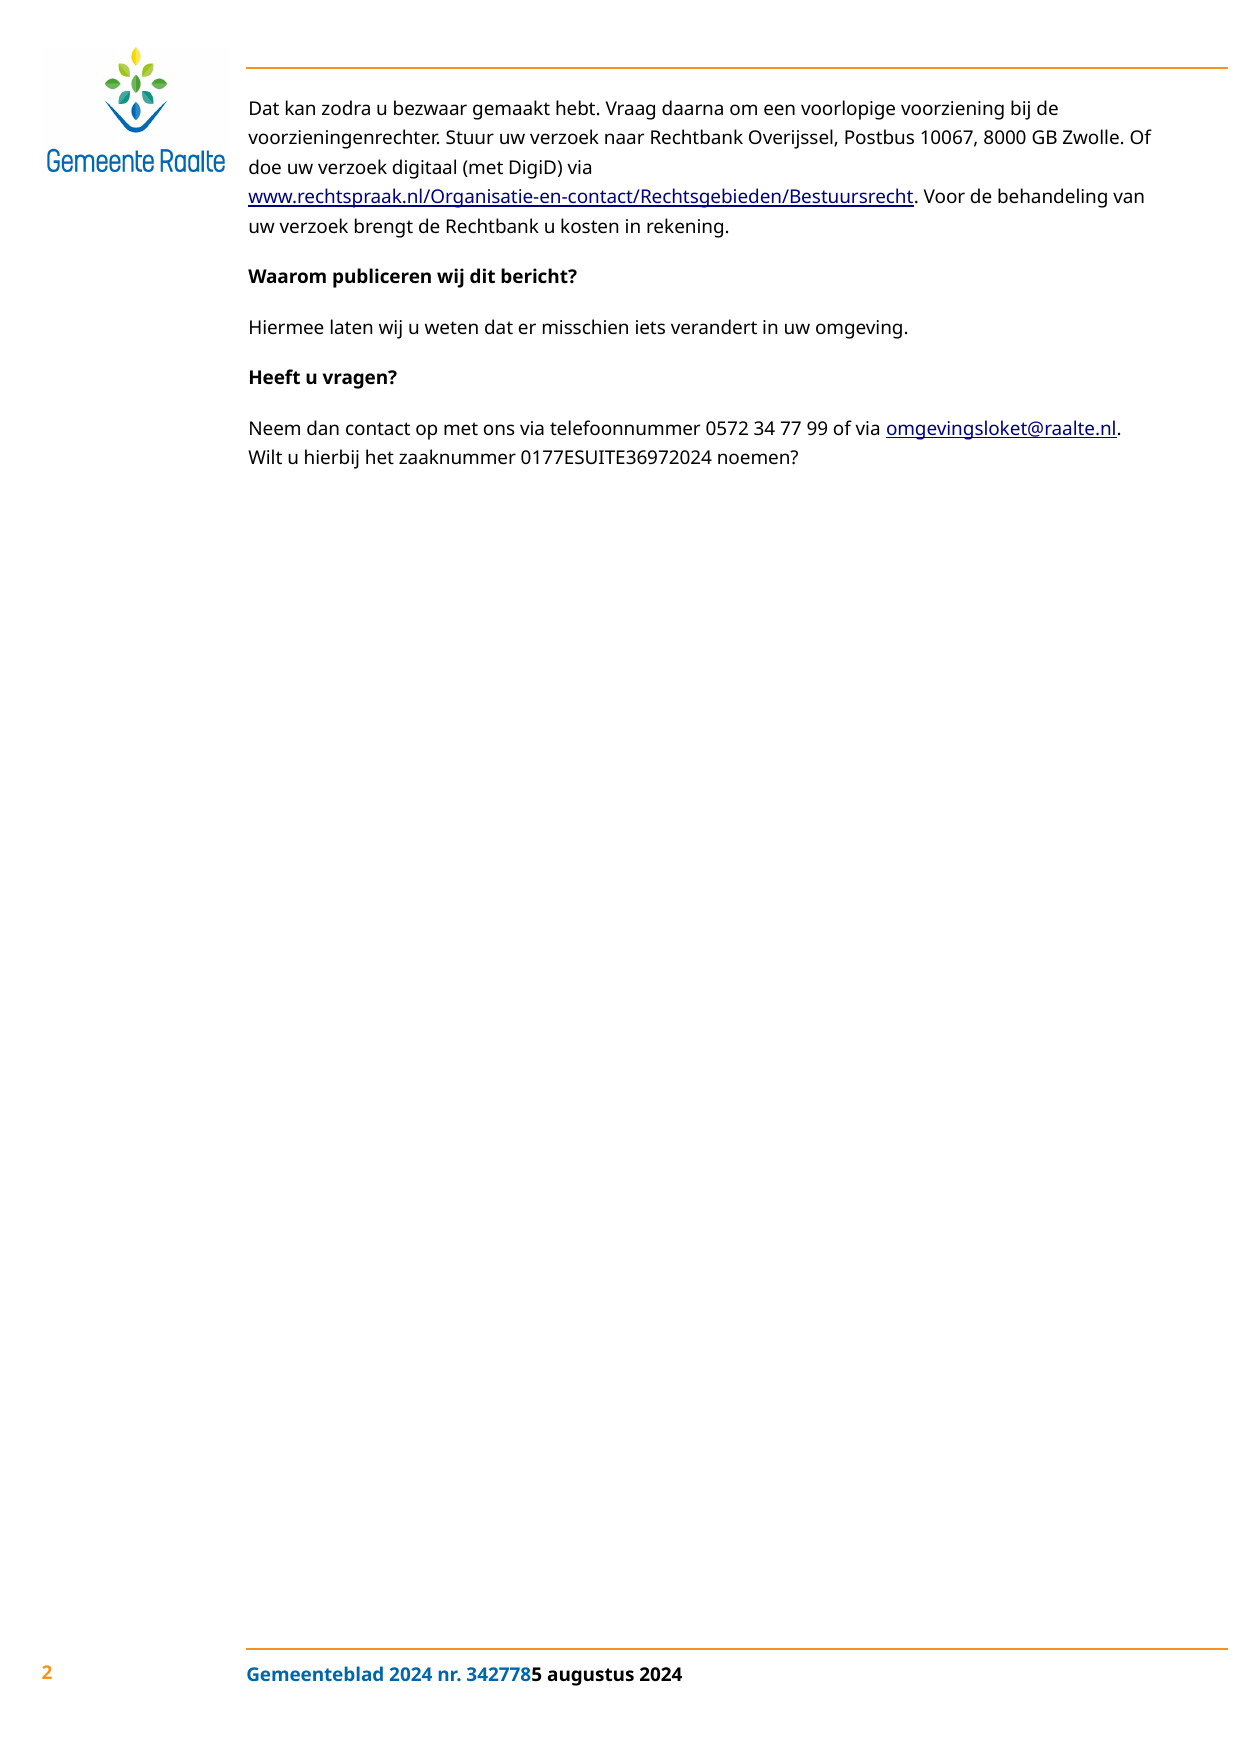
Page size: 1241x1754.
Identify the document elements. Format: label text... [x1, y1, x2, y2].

text Dat kan zodra u bezwaar gemaakt hebt. Vraag daarna om een voorlopige voorziening bij de voorzieningenrechter. Stuur uw verzoek naar Rechtbank Overijssel, Postbus 10067, 8000 GB Zwolle. Of doe uw verzoek digitaal (met DigiD) via www.rechtspraak.nl/Organisatie-en-contact/Rechtsgebieden/Bestuursrecht. Voor de behandeling van uw verzoek brengt de Rechtbank u kosten in rekening. [248, 95, 1152, 239]
picture [41, 47, 231, 172]
text Neem dan contact op met ons via telefoonnummer 0572 34 77 99 of via omgevingsloket@raalte.nl. Wilt u hierbij het zaaknummer 0177ESUITE36972024 noemen? [248, 415, 1152, 470]
text Hiermee laten wij u weten dat er misschien iets verandert in uw omgeving. [248, 314, 1152, 340]
text Heeft u vragen? [248, 364, 1152, 390]
text Waarom publiceren wij dit bericht? [248, 263, 1152, 289]
